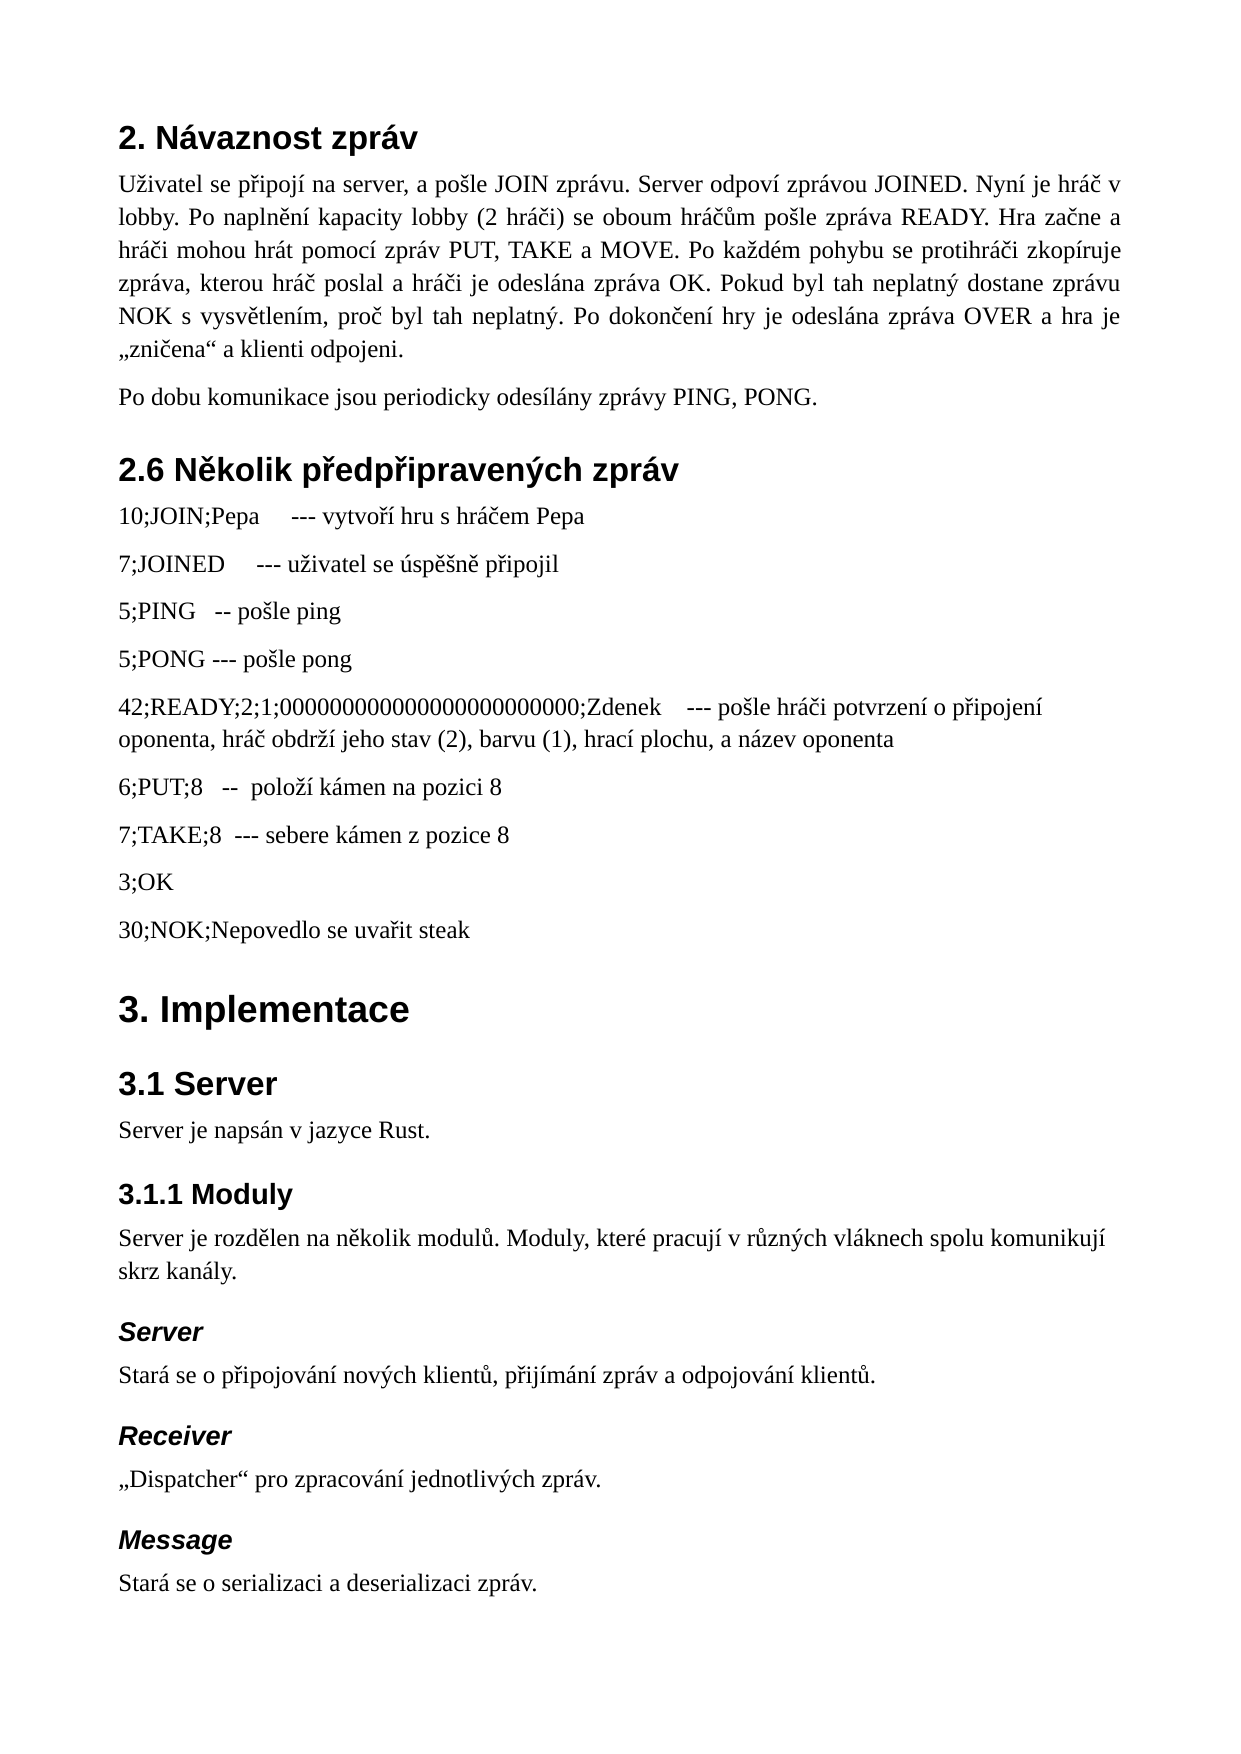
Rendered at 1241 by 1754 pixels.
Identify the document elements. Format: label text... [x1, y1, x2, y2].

text Uživatel se připojí na server, a pošle JOIN zprávu. Server odpoví zprávou JOINED. Nyní je hráč v lobby. Po naplnění kapacity lobby (2 hráči) se oboum hráčům pošle zpráva READY. Hra začne a hráči mohou hrát pomocí zpráv PUT, TAKE a MOVE. Po každém pohybu se protihráči zkopíruje zpráva, kterou hráč poslal a hráči je odeslána zpráva OK. Pokud byl tah neplatný dostane zprávu NOK s vysvětlením, proč byl tah neplatný. Po dokončení hry je odeslána zpráva OVER a hra je „zničena“ a klienti odpojeni. [118, 169, 1122, 363]
subtitle Receiver [118, 1420, 1122, 1451]
text Server je rozdělen na několik modulů. Moduly, které pracují v různých vláknech spolu komunikují skrz kanály. [118, 1223, 1122, 1285]
text 42;READY;2;1;000000000000000000000000;Zdenek --- pošle hráči potvrzení o připojení oponenta, hráč obdrží jeho stav (2), barvu (1), hrací plochu, a název oponenta [118, 692, 1122, 753]
text 30;NOK;Nepovedlo se uvařit steak [118, 915, 1122, 944]
subtitle 3. Implementace [118, 988, 1122, 1031]
text 10;JOIN;Pepa --- vytvoří hru s hráčem Pepa [118, 501, 1122, 530]
text 5;PONG --- pošle pong [118, 644, 1122, 673]
subtitle 3.1.1 Moduly [118, 1177, 1122, 1211]
text 5;PING -- pošle ping [118, 596, 1122, 625]
subtitle Message [118, 1524, 1122, 1555]
text Po dobu komunikace jsou periodicky odesílány zprávy PING, PONG. [118, 382, 1122, 411]
text „Dispatcher“ pro zpracování jednotlivých zpráv. [118, 1464, 1122, 1493]
text 3;OK [118, 867, 1122, 896]
text 7;JOINED --- uživatel se úspěšně připojil [118, 549, 1122, 577]
subtitle 2. Návaznost zpráv [118, 118, 1122, 157]
text Stará se o připojování nových klientů, přijímání zpráv a odpojování klientů. [118, 1360, 1122, 1389]
subtitle Server [118, 1316, 1122, 1348]
text 7;TAKE;8 --- sebere kámen z pozice 8 [118, 820, 1122, 848]
text 6;PUT;8 -- položí kámen na pozici 8 [118, 772, 1122, 801]
subtitle 3.1 Server [118, 1064, 1122, 1102]
text Server je napsán v jazyce Rust. [118, 1115, 1122, 1144]
subtitle 2.6 Několik předpřipravených zpráv [118, 450, 1122, 489]
text Stará se o serializaci a deserializaci zpráv. [118, 1568, 1122, 1597]
